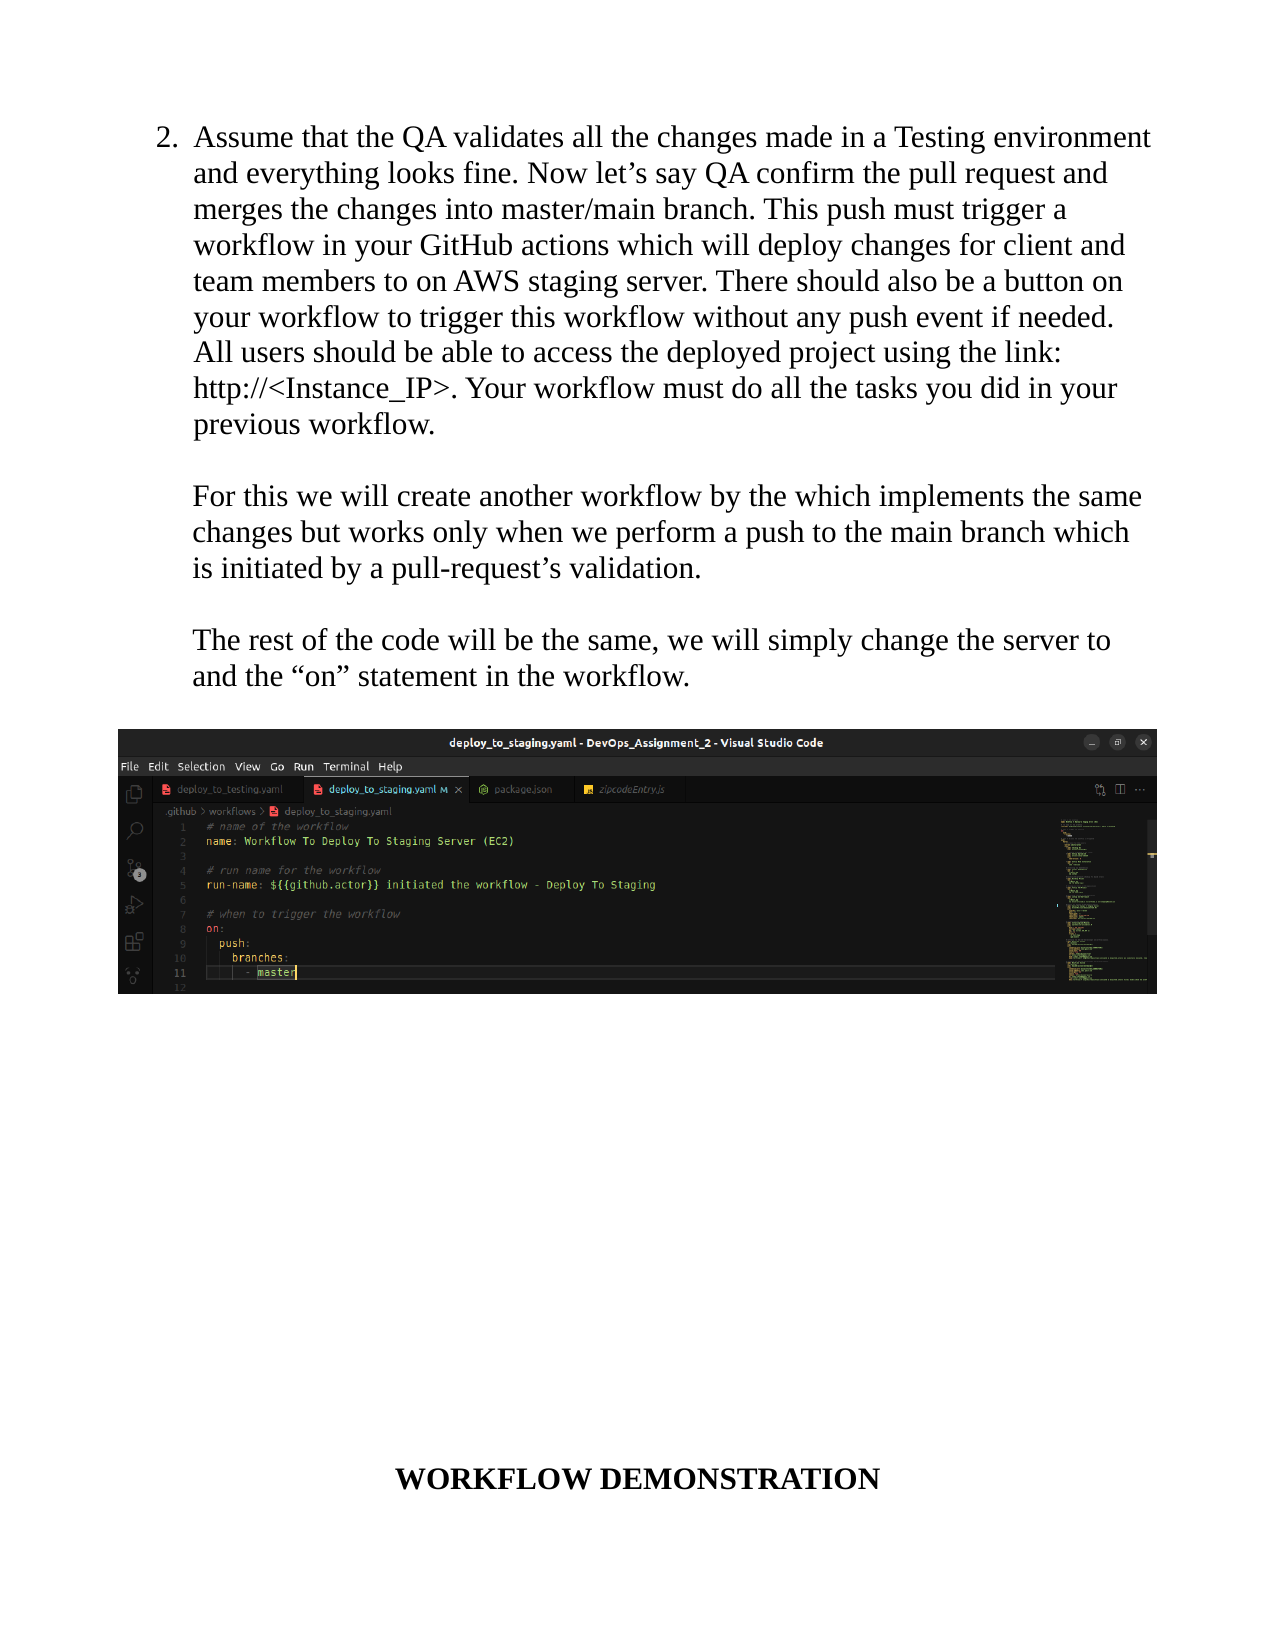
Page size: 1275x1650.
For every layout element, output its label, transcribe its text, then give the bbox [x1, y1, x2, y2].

picture [118, 729, 1157, 994]
text WORKFLOW DEMONSTRATION [118, 1461, 1157, 1497]
text For this we will create another workflow by the which implements the same changes but works only when we perform a push to the main branch which is initiated by a pull-request’s validation. [118, 477, 1157, 585]
list Assume that the QA validates all the changes made in a Testing environment and everything looks fine. Now let’s say QA confirm the pull request and merges the changes into master/main branch. This push must trigger a workflow in your GitHub actions which will deploy changes for client and team members to on AWS staging server. There should also be a button on your workflow to trigger this workflow without any push event if needed. All users should be able to access the deployed project using the link: http://<Instance_IP>. Your workflow must do all the tasks you did in your previous workflow. [156, 118, 1157, 442]
text The rest of the code will be the same, we will simply change the server to and the “on” statement in the workflow. [118, 621, 1157, 693]
